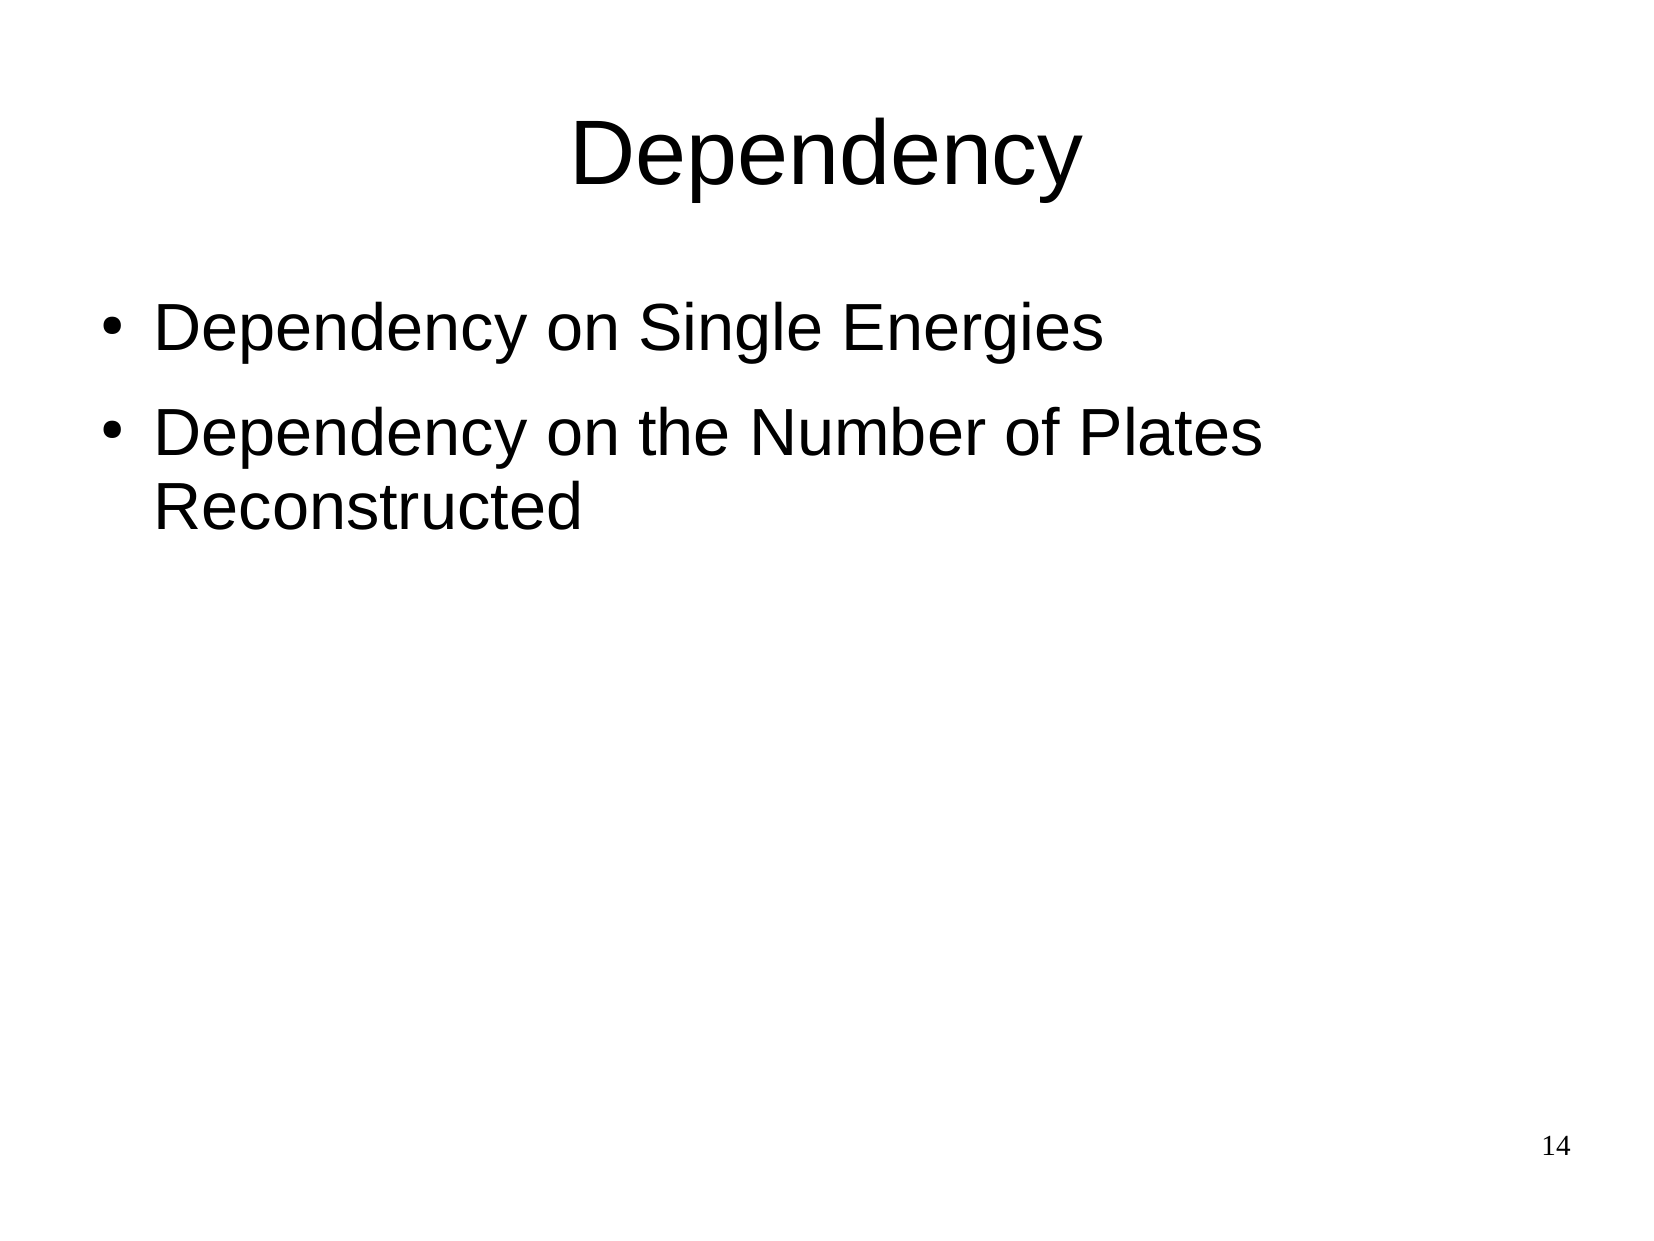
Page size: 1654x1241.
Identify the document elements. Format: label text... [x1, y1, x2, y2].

title Dependency [82, 49, 1571, 257]
list Dependency on Single Energies Dependency on the Number of Plates Reconstructed [82, 290, 1571, 1109]
